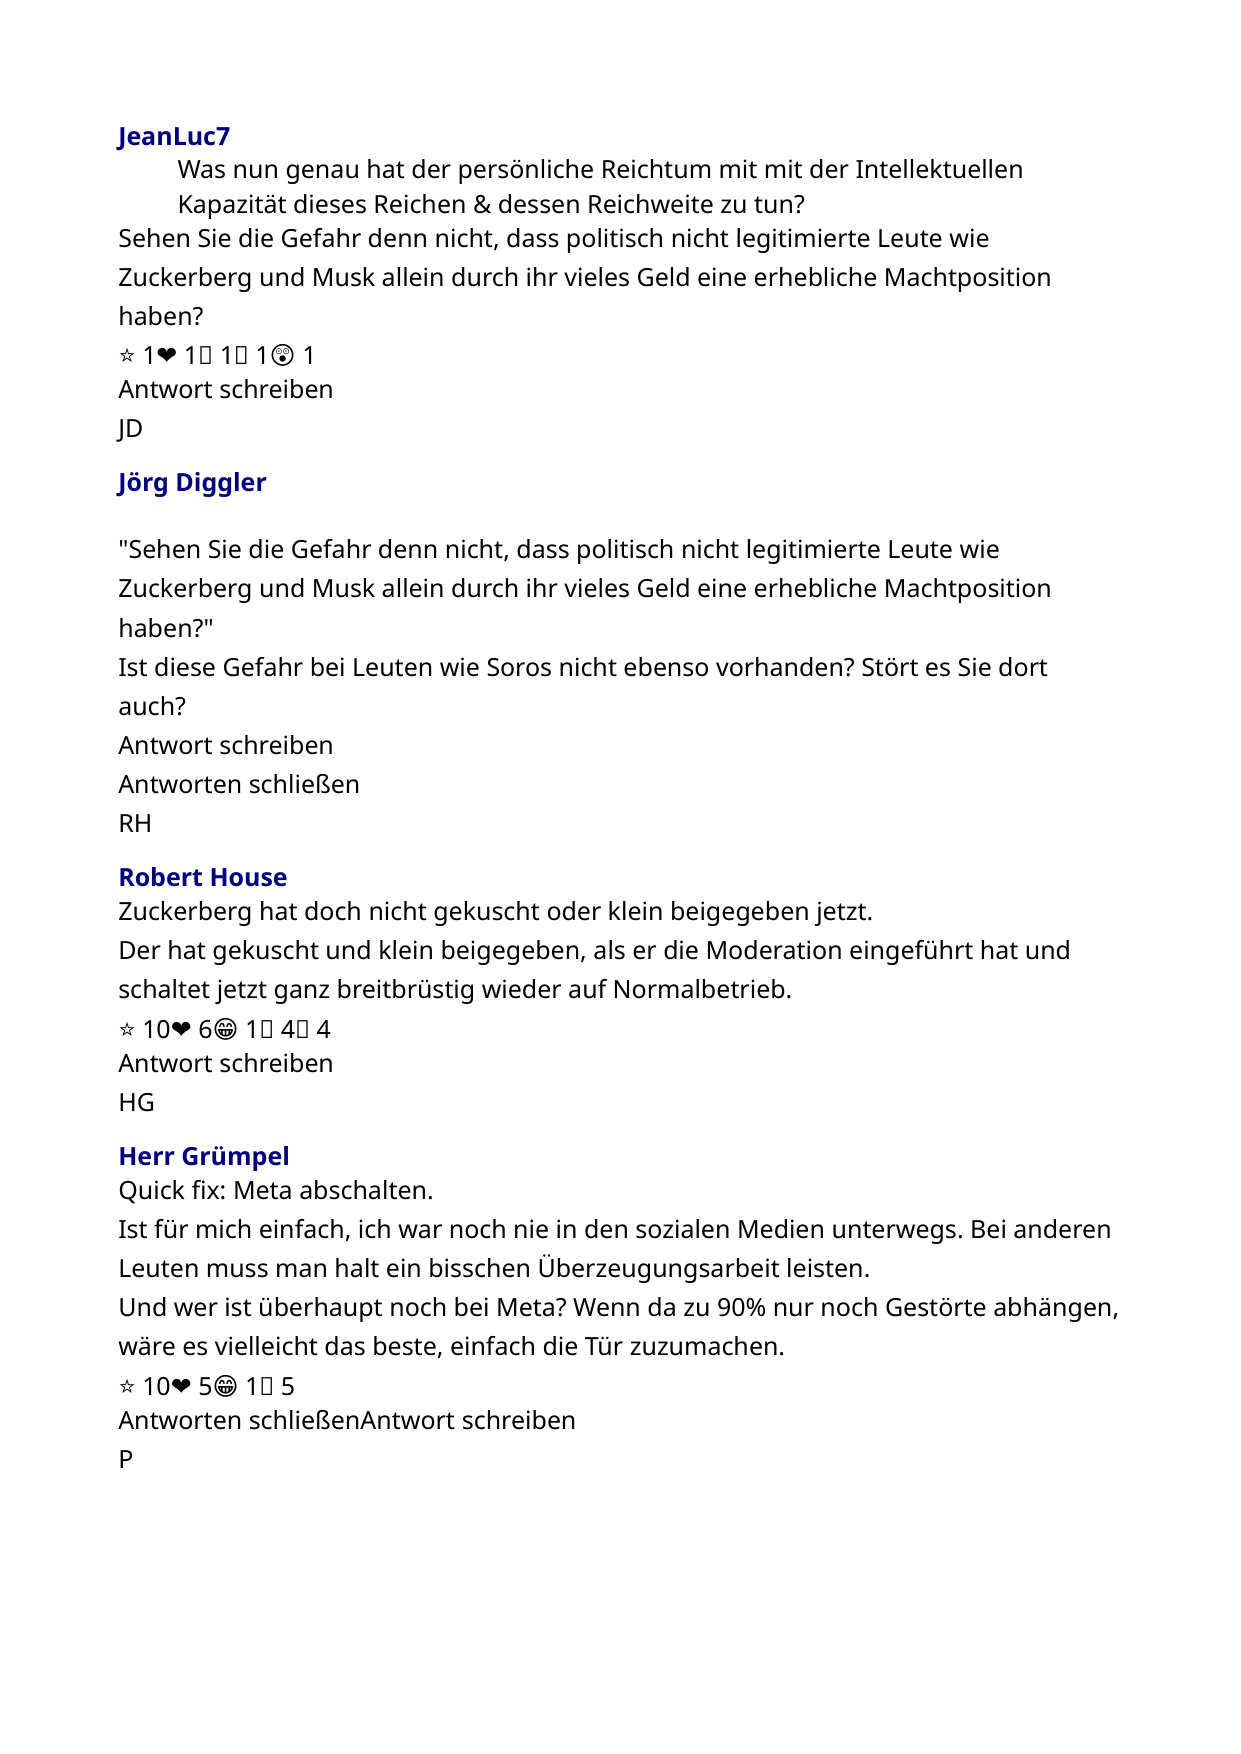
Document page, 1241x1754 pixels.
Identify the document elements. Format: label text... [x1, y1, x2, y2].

subtitle Jörg Diggler [118, 465, 1122, 499]
text Quick fix: Meta abschalten. [118, 1172, 1122, 1206]
text Sehen Sie die Gefahr denn nicht, dass politisch nicht legitimierte Leute wie Zuckerberg und Musk allein durch ihr vieles Geld eine erhebliche Machtposition haben? [118, 220, 1122, 333]
text Ist diese Gefahr bei Leuten wie Soros nicht ebenso vorhanden? Stört es Sie dort auch? [118, 649, 1122, 723]
text Antworten schließenAntwort schreiben [118, 1402, 1122, 1436]
text ⭐️ 10❤️ 5😁 1🤨 5 [118, 1368, 1122, 1402]
text Ist für mich einfach, ich war noch nie in den sozialen Medien unterwegs. Bei anderen Leuten muss man halt ein bisschen Überzeugungsarbeit leisten. [118, 1212, 1122, 1285]
subtitle Herr Grümpel [118, 1138, 1122, 1172]
text Antwort schreiben [118, 372, 1122, 406]
text Zuckerberg hat doch nicht gekuscht oder klein beigegeben jetzt. [118, 894, 1122, 928]
text Antworten schließen [118, 767, 1122, 801]
subtitle JeanLuc7 [118, 118, 1122, 152]
text RH [118, 806, 1122, 840]
text P [118, 1441, 1122, 1476]
text Und wer ist überhaupt noch bei Meta? Wenn da zu 90% nur noch Gestörte abhängen, wäre es vielleicht das beste, einfach die Tür zuzumachen. [118, 1290, 1122, 1363]
text Antwort schreiben [118, 728, 1122, 762]
text Was nun genau hat der persönliche Reichtum mit mit der Intellektuellen Kapazität dieses Reichen & dessen Reichweite zu tun? [177, 152, 1063, 220]
text ⭐️ 10❤️ 6😁 1🙁 4🤨 4 [118, 1011, 1122, 1045]
text Antwort schreiben [118, 1045, 1122, 1079]
text ⭐️ 1❤️ 1🙁 1🤨 1😲 1 [118, 338, 1122, 372]
subtitle Robert House [118, 860, 1122, 894]
text HG [118, 1084, 1122, 1119]
text Der hat gekuscht und klein beigegeben, als er die Moderation eingeführt hat und schaltet jetzt ganz breitbrüstig wieder auf Normalbetrieb. [118, 933, 1122, 1006]
text JD [118, 411, 1122, 445]
text "Sehen Sie die Gefahr denn nicht, dass politisch nicht legitimierte Leute wie Zuckerberg und Musk allein durch ihr vieles Geld eine erhebliche Machtposition haben?" [118, 532, 1122, 644]
